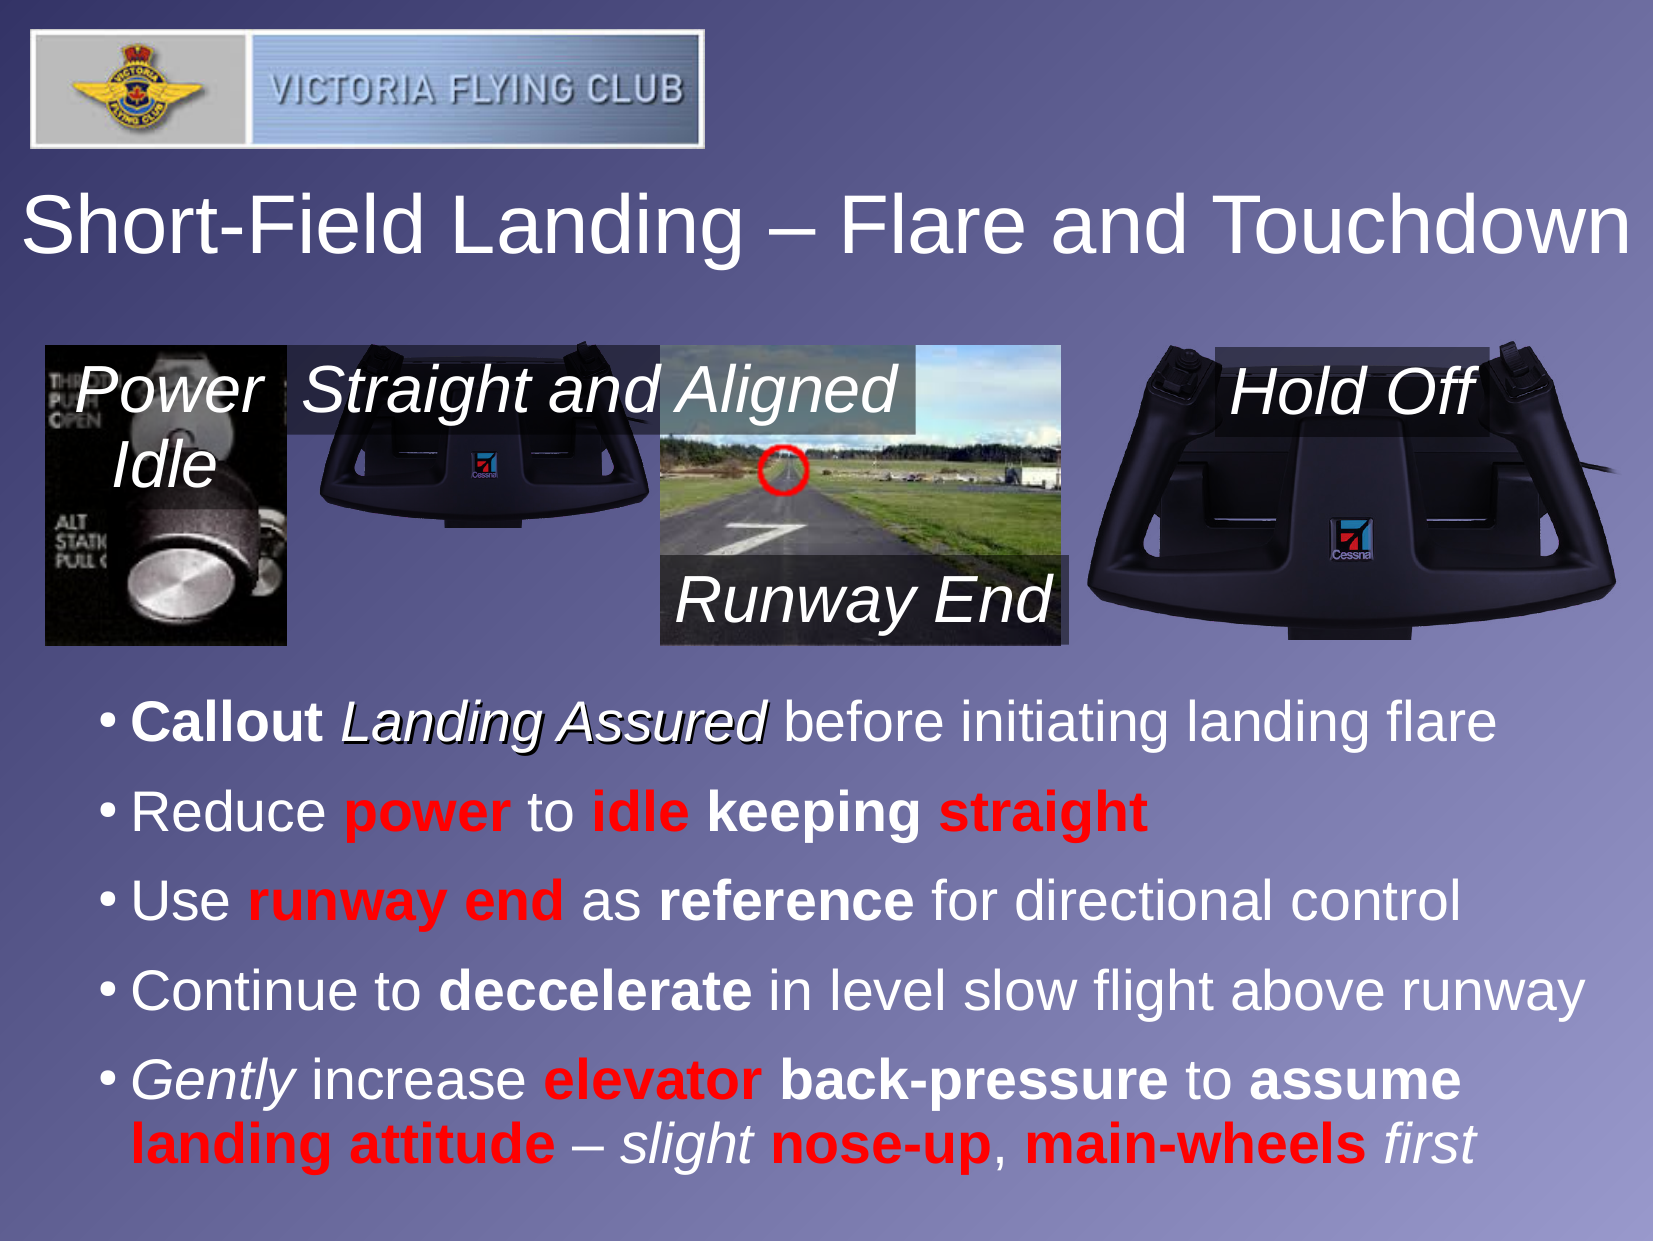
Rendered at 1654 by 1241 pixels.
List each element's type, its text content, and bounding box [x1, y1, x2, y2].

title Short-Field Landing – Flare and Touchdown [0, 150, 1653, 301]
picture [1080, 339, 1622, 640]
picture [315, 435, 653, 528]
picture [660, 345, 1061, 555]
picture [45, 345, 287, 646]
text_box Hold Off [1215, 347, 1490, 437]
picture [30, 29, 705, 149]
picture [315, 340, 653, 345]
text_box Straight and Aligned [286, 345, 916, 435]
text_box Runway End [660, 555, 1069, 645]
text_box Power Idle [60, 345, 280, 510]
list Callout Landing Assured before initiating landing flare Reduce power to idle keeping straight Use runway end as reference for directional control Continue to deccelerate in level slow flight above runway Gently increase elevator back-pressure to assume landing attitude – slight nose-up, main-wheels first [82, 690, 1621, 1201]
